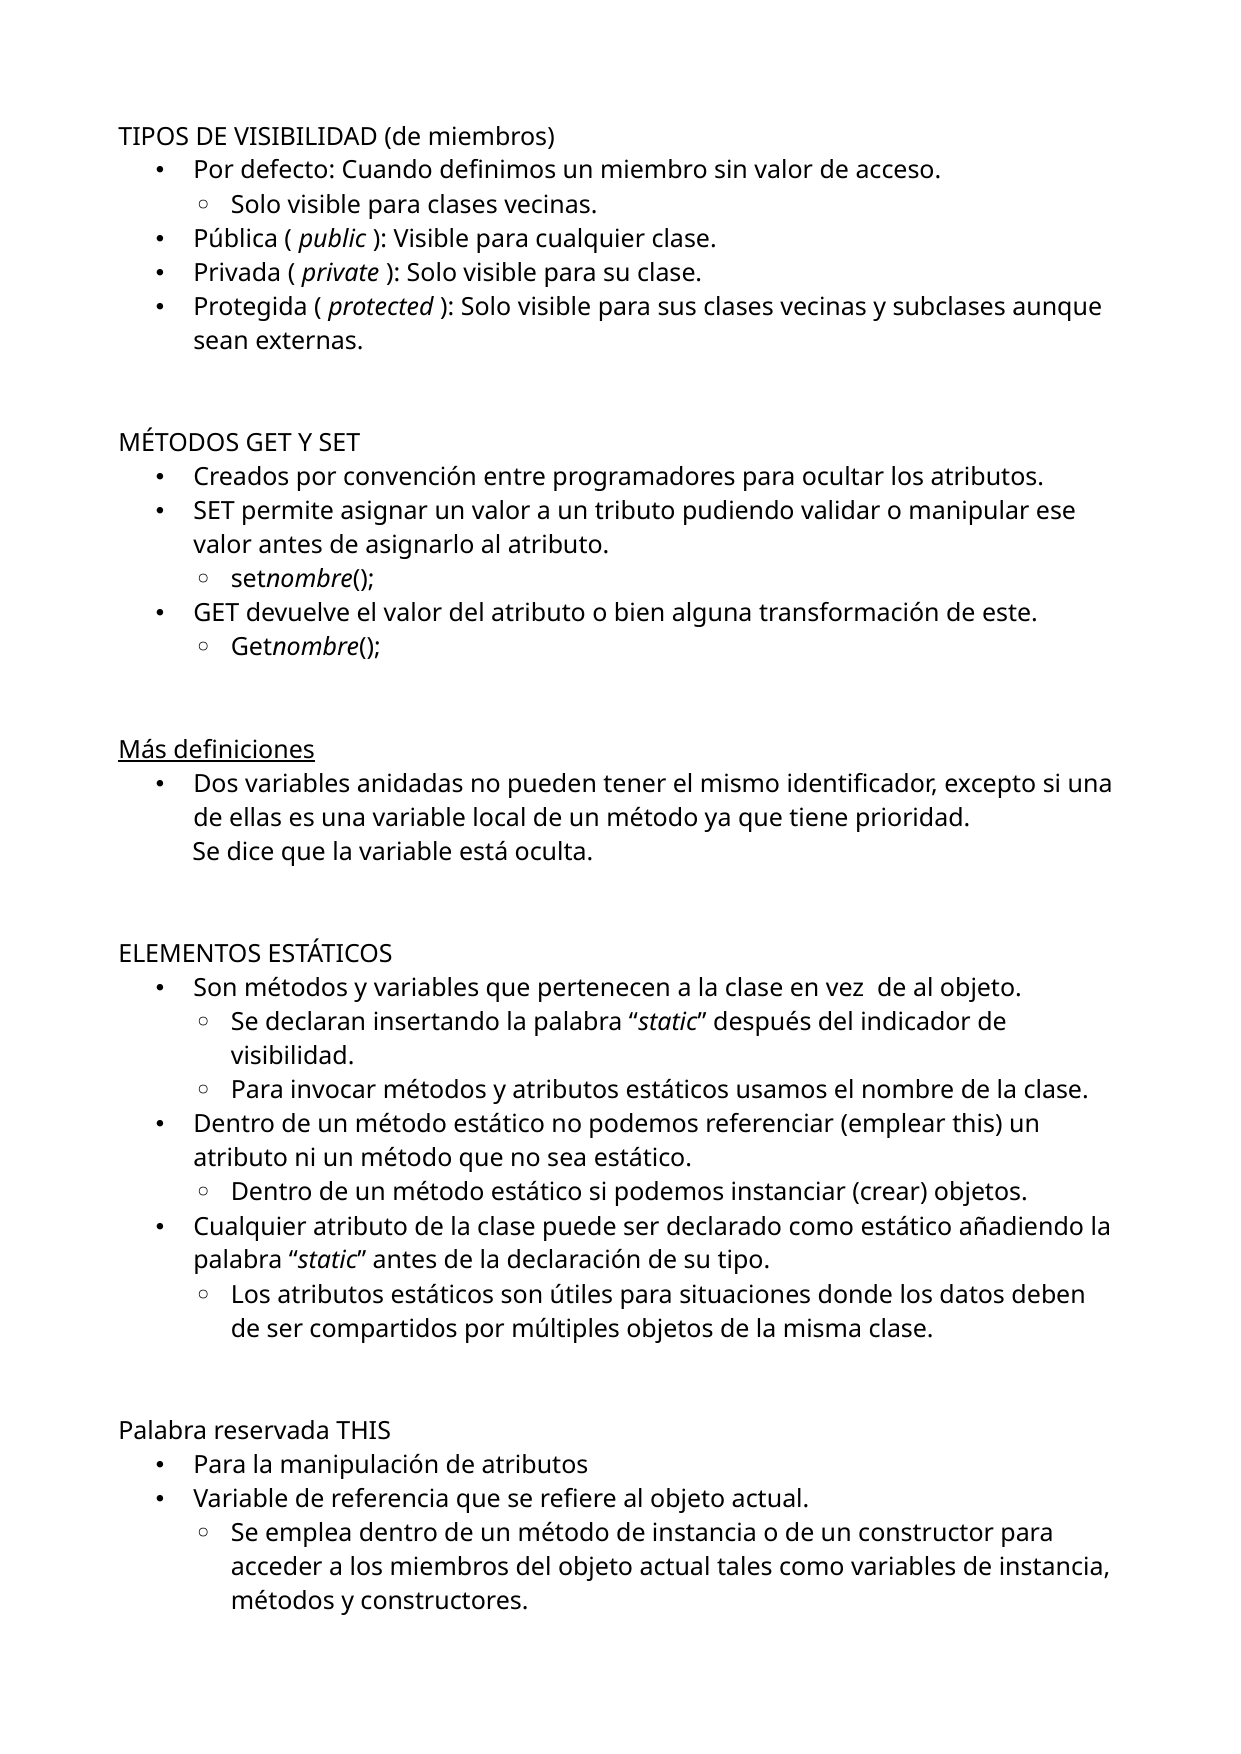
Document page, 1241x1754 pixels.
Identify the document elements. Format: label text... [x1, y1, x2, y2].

list Para la manipulación de atributos [156, 1447, 1122, 1481]
list Privada ( private ): Solo visible para su clase. [156, 254, 1122, 288]
list Solo visible para clases vecinas. [193, 186, 1122, 220]
list Dentro de un método estático no podemos referenciar (emplear this) un atributo ni un método que no sea estático. [156, 1106, 1122, 1174]
list Variable de referencia que se refiere al objeto actual. [156, 1481, 1122, 1515]
list Getnombre(); [193, 629, 1122, 663]
text MÉTODOS GET Y SET [118, 425, 1122, 459]
text ELEMENTOS ESTÁTICOS [118, 936, 1122, 970]
list Cualquier atributo de la clase puede ser declarado como estático añadiendo la palabra “static” antes de la declaración de su tipo. [156, 1208, 1122, 1276]
list Protegida ( protected ): Solo visible para sus clases vecinas y subclases aunque sean externas. [156, 288, 1122, 357]
list Son métodos y variables que pertenecen a la clase en vez de al objeto. [156, 970, 1122, 1004]
text TIPOS DE VISIBILIDAD (de miembros) [118, 118, 1122, 152]
list Creados por convención entre programadores para ocultar los atributos. [156, 459, 1122, 493]
text Más definiciones [118, 731, 1122, 765]
list Se emplea dentro de un método de instancia o de un constructor para acceder a los miembros del objeto actual tales como variables de instancia, métodos y constructores. [193, 1515, 1122, 1617]
list Para invocar métodos y atributos estáticos usamos el nombre de la clase. [193, 1072, 1122, 1106]
list Dentro de un método estático si podemos instanciar (crear) objetos. [193, 1174, 1122, 1208]
text Se dice que la variable está oculta. [118, 833, 1122, 867]
list Pública ( public ): Visible para cualquier clase. [156, 220, 1122, 254]
list setnombre(); [193, 561, 1122, 595]
list Dos variables anidadas no pueden tener el mismo identificador, excepto si una de ellas es una variable local de un método ya que tiene prioridad. [156, 765, 1122, 833]
list Se declaran insertando la palabra “static” después del indicador de visibilidad. [193, 1004, 1122, 1072]
list Los atributos estáticos son útiles para situaciones donde los datos deben de ser compartidos por múltiples objetos de la misma clase. [193, 1276, 1122, 1344]
list SET permite asignar un valor a un tributo pudiendo validar o manipular ese valor antes de asignarlo al atributo. [156, 493, 1122, 561]
list Por defecto: Cuando definimos un miembro sin valor de acceso. [156, 152, 1122, 186]
text Palabra reservada THIS [118, 1412, 1122, 1447]
list GET devuelve el valor del atributo o bien alguna transformación de este. [156, 595, 1122, 629]
